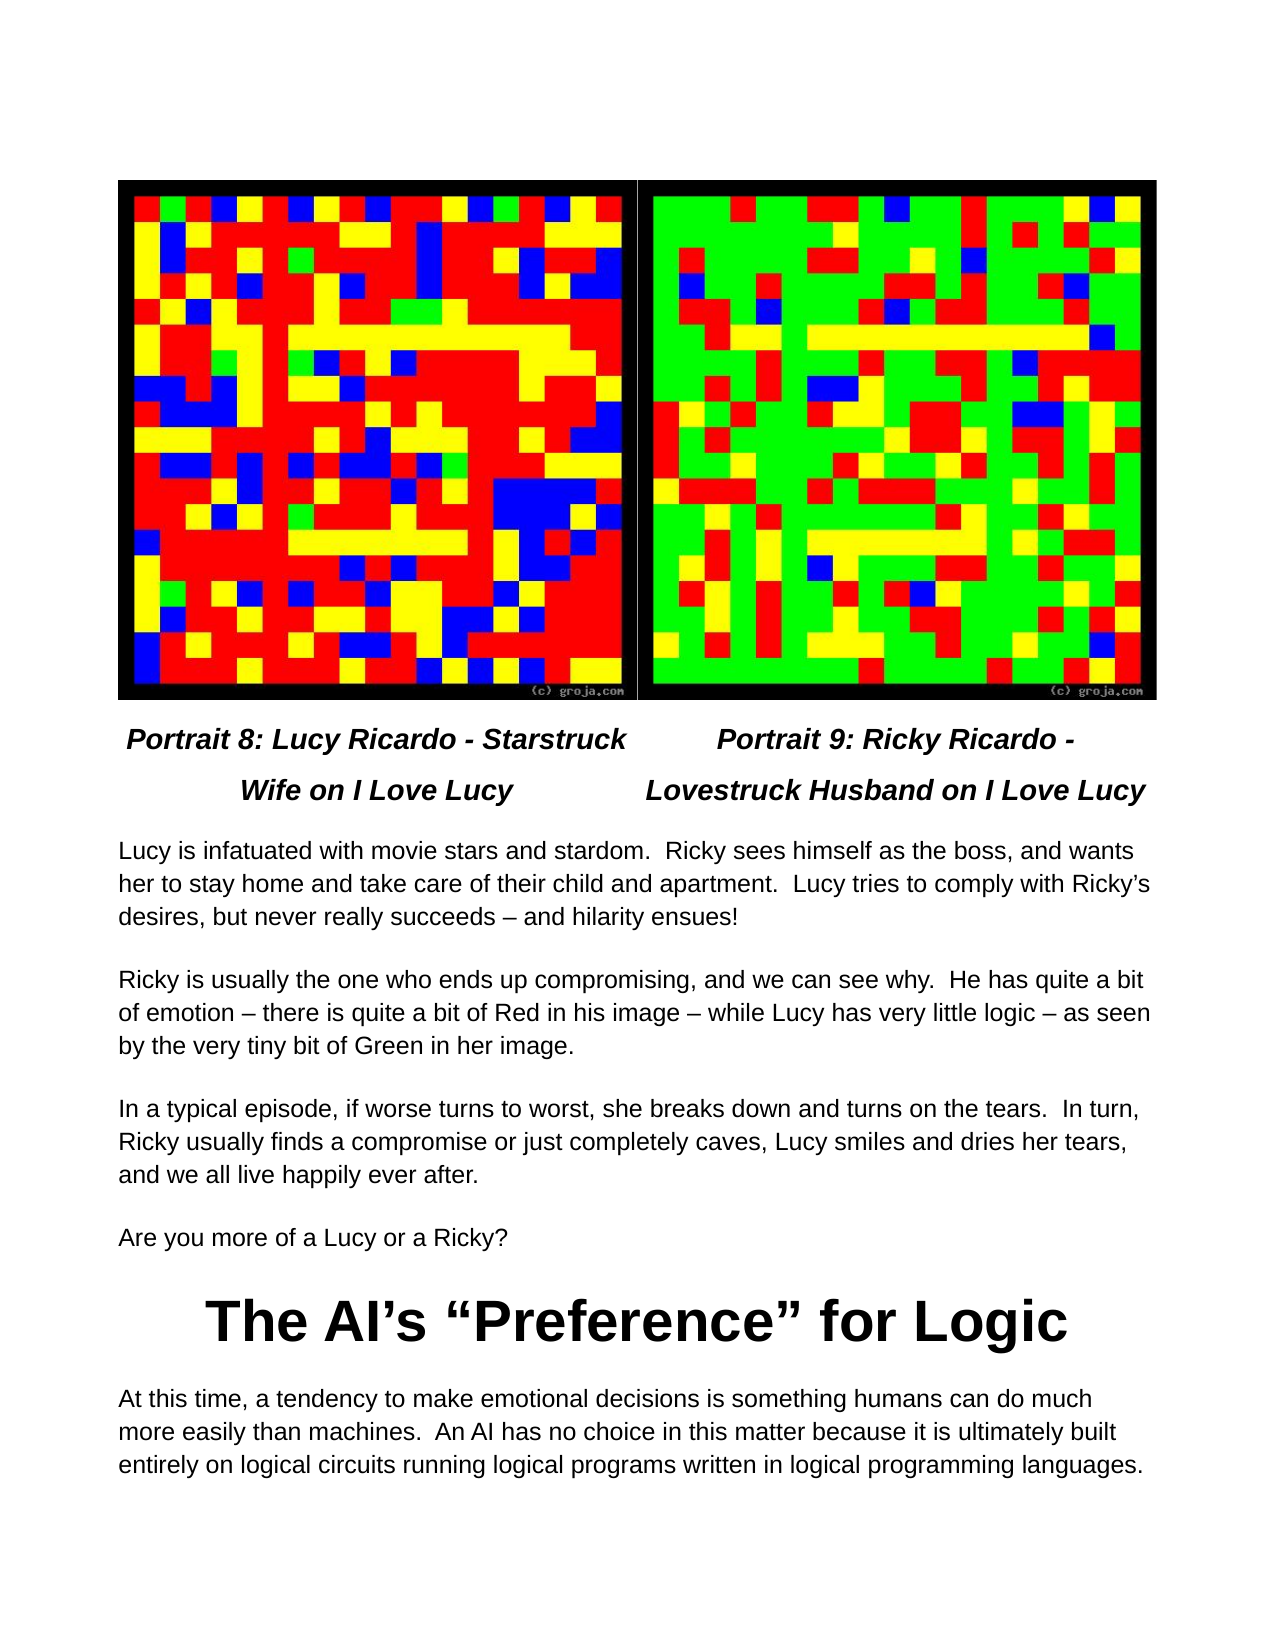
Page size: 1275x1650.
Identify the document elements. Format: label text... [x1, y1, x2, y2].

text At this time, a tendency to make emotional decisions is something humans can do much more easily than machines. An AI has no choice in this matter because it is ultimately built entirely on logical circuits running logical programs written in logical programming languages. [118, 1383, 1157, 1478]
text Ricky is usually the one who ends up compromising, and we can see why. He has quite a bit of emotion – there is quite a bit of Red in his image – while Lucy has very little logic – as seen by the very tiny bit of Green in her image. [118, 965, 1157, 1060]
subtitle The AI’s “Preference” for Logic [118, 1286, 1157, 1353]
text In a typical episode, if worse turns to worst, she breaks down and turns on the tears. In turn, Ricky usually finds a compromise or just completely caves, Lucy smiles and dries her tears, and we all live happily ever after. [118, 1094, 1157, 1189]
table_header [118, 118, 637, 180]
table_header [638, 700, 1157, 806]
text Lucy is infatuated with movie stars and stardom. Ricky sees himself as the boss, and wants her to stay home and take care of their child and apartment. Lucy tries to comply with Ricky’s desires, but never really succeeds – and hilarity ensues! [118, 836, 1157, 931]
table_header [638, 118, 1157, 180]
picture [118, 180, 1157, 700]
text Are you more of a Lucy or a Ricky? [118, 1223, 1157, 1252]
table_header [118, 700, 637, 806]
